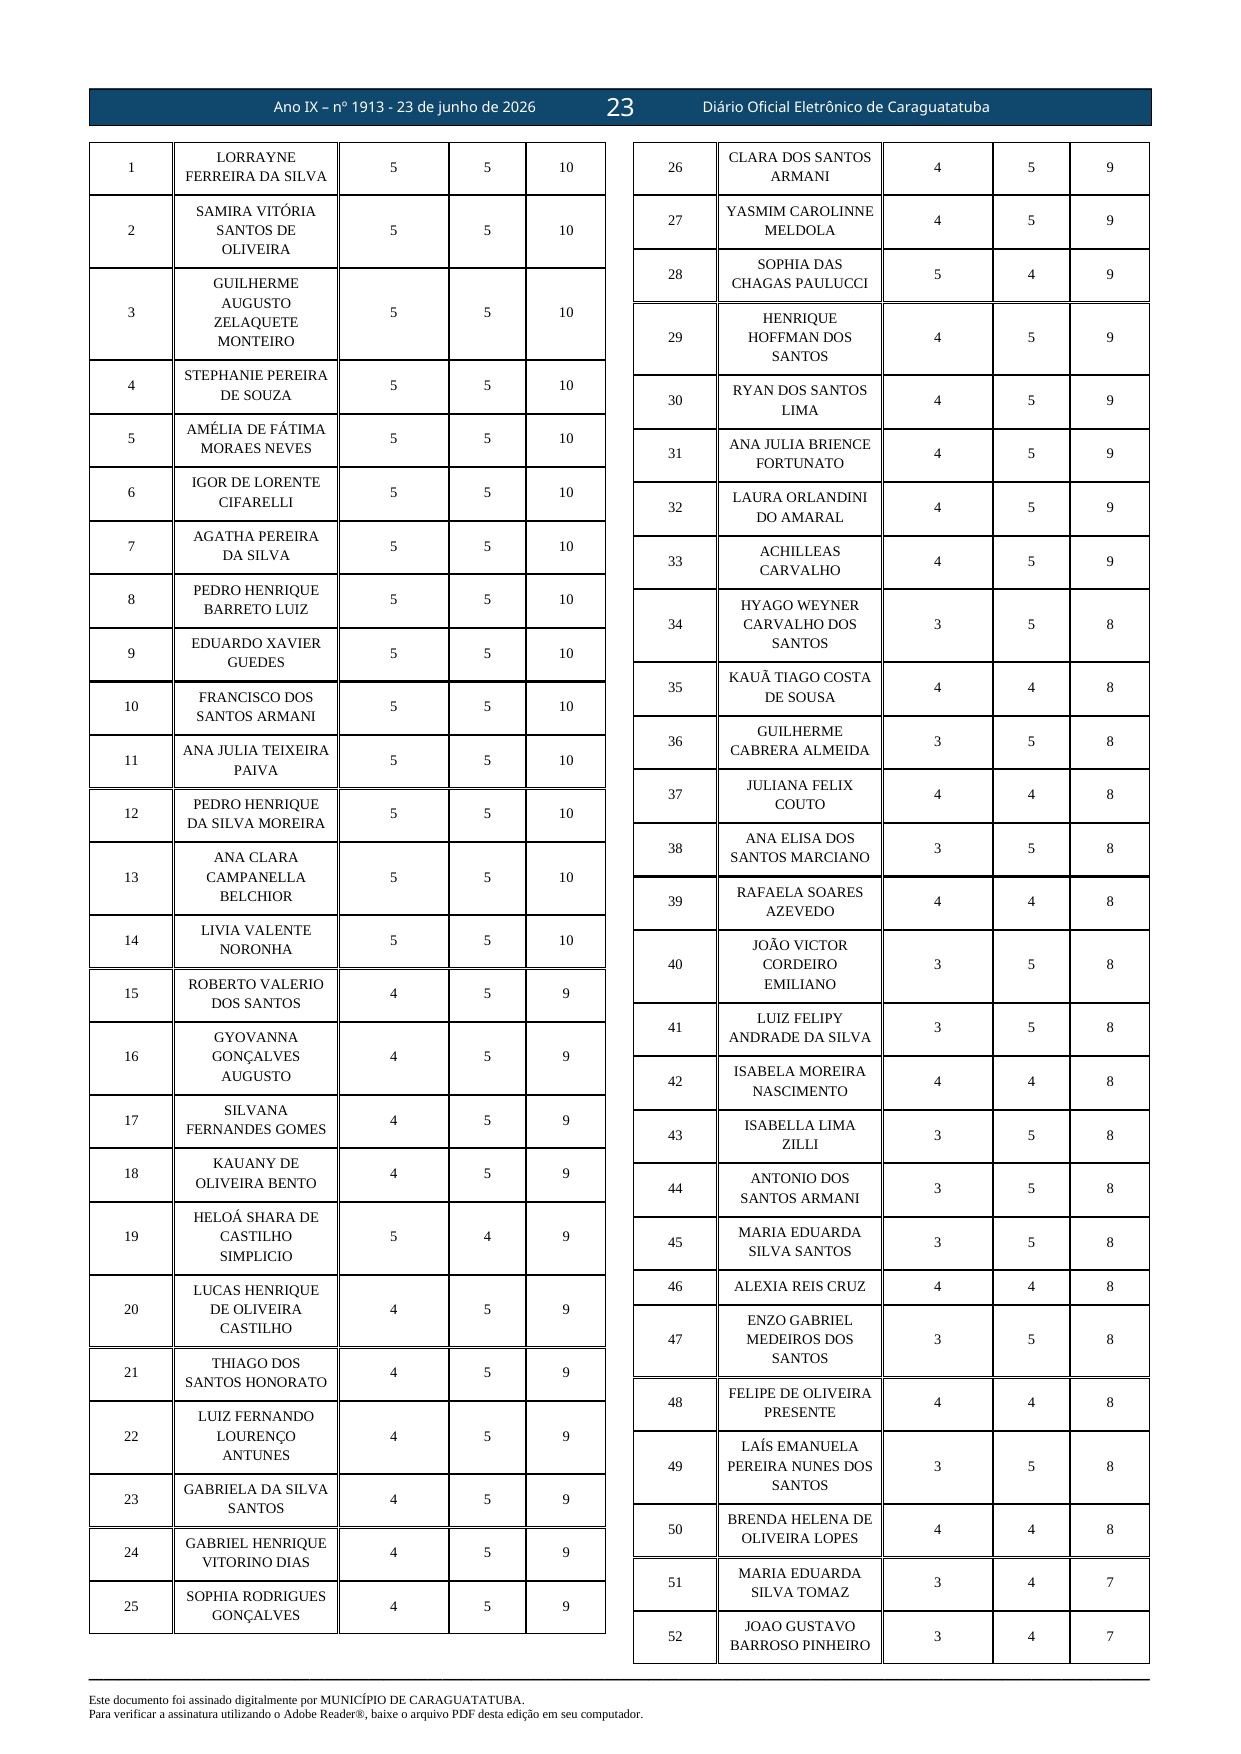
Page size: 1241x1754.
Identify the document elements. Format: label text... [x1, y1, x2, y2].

table_cell 3 [884, 1111, 992, 1162]
table_cell 4 [340, 970, 448, 1021]
table_cell 11 [90, 736, 172, 787]
table_cell 26 [634, 143, 716, 194]
table_cell 5 [994, 590, 1069, 661]
table_cell 4 [994, 1057, 1069, 1109]
table_cell BRENDA HELENA DE OLIVEIRA LOPES [719, 1505, 881, 1556]
table_cell 8 [1071, 931, 1149, 1002]
table_cell 4 [884, 1379, 992, 1430]
table_cell 5 [450, 1149, 525, 1201]
table_cell ANA ELISA DOS SANTOS MARCIANO [719, 824, 881, 875]
table_cell 5 [994, 931, 1069, 1002]
table_cell 5 [450, 361, 525, 413]
table_cell 5 [340, 415, 448, 466]
table_cell 8 [1071, 1379, 1149, 1430]
table_cell 4 [884, 430, 992, 481]
table_cell 3 [884, 1559, 992, 1610]
table_cell SAMIRA VITÓRIA SANTOS DE OLIVEIRA [175, 196, 337, 267]
table_cell 8 [1071, 1505, 1149, 1556]
table_cell 5 [994, 1004, 1069, 1055]
table_cell 50 [634, 1505, 716, 1556]
table_cell 5 [450, 1276, 525, 1346]
table_cell 9 [527, 970, 605, 1021]
table_cell 10 [527, 790, 605, 841]
table_cell 23 [90, 1475, 172, 1526]
table_cell 8 [1071, 1004, 1149, 1055]
table_cell EDUARDO XAVIER GUEDES [175, 629, 337, 680]
table_cell 52 [634, 1612, 716, 1663]
table_cell CLARA DOS SANTOS ARMANI [719, 143, 881, 194]
table_cell LUIZ FERNANDO LOURENÇO ANTUNES [175, 1402, 337, 1473]
table_cell 12 [90, 790, 172, 841]
table_cell 5 [90, 415, 172, 466]
table_cell 8 [1071, 1057, 1149, 1109]
table_cell 10 [527, 843, 605, 914]
table_cell 9 [1071, 537, 1149, 588]
table_cell 5 [340, 843, 448, 914]
table_cell 9 [1071, 376, 1149, 428]
table_cell 10 [527, 468, 605, 520]
table_cell 37 [634, 770, 716, 822]
table_cell 5 [994, 1432, 1069, 1503]
table_cell 46 [634, 1271, 716, 1304]
table_cell 5 [450, 1529, 525, 1580]
table_cell 9 [1071, 430, 1149, 481]
table_cell 5 [994, 824, 1069, 875]
table_cell 9 [527, 1203, 605, 1274]
table_cell 33 [634, 537, 716, 588]
table_cell 5 [450, 970, 525, 1021]
table_cell 51 [634, 1559, 716, 1610]
table_cell 38 [634, 824, 716, 875]
table_cell 5 [340, 575, 448, 627]
table_cell 5 [994, 430, 1069, 481]
table_cell 4 [994, 1559, 1069, 1610]
table_cell 5 [340, 269, 448, 359]
table_cell 9 [527, 1023, 605, 1094]
table_cell GUILHERME CABRERA ALMEIDA [719, 717, 881, 768]
table_cell LUIZ FELIPY ANDRADE DA SILVA [719, 1004, 881, 1055]
table_cell 8 [1071, 1271, 1149, 1304]
table_cell 4 [340, 1276, 448, 1346]
table_cell ROBERTO VALERIO DOS SANTOS [175, 970, 337, 1021]
table_cell 17 [90, 1096, 172, 1147]
table_cell 5 [450, 468, 525, 520]
table_cell 5 [340, 143, 448, 194]
table_cell LIVIA VALENTE NORONHA [175, 916, 337, 967]
table_cell 4 [884, 1505, 992, 1556]
table_cell 9 [527, 1475, 605, 1526]
table_cell 5 [450, 843, 525, 914]
table_cell 4 [884, 304, 992, 374]
table_cell 10 [527, 629, 605, 680]
table_cell 10 [527, 361, 605, 413]
table_cell 5 [994, 1111, 1069, 1162]
table_cell ALEXIA REIS CRUZ [719, 1271, 881, 1304]
table_cell RYAN DOS SANTOS LIMA [719, 376, 881, 428]
table_cell FELIPE DE OLIVEIRA PRESENTE [719, 1379, 881, 1430]
table_cell STEPHANIE PEREIRA DE SOUZA [175, 361, 337, 413]
table_cell 5 [994, 304, 1069, 374]
table_cell 4 [994, 878, 1069, 929]
table_cell PEDRO HENRIQUE DA SILVA MOREIRA [175, 790, 337, 841]
table_cell 5 [994, 143, 1069, 194]
table_cell 3 [884, 824, 992, 875]
table_cell 4 [884, 196, 992, 248]
table_cell 3 [90, 269, 172, 359]
table_cell JOAO GUSTAVO BARROSO PINHEIRO [719, 1612, 881, 1663]
table_cell 34 [634, 590, 716, 661]
table_cell 5 [450, 415, 525, 466]
table_cell 10 [527, 143, 605, 194]
table_cell 28 [634, 250, 716, 301]
table_cell KAUÃ TIAGO COSTA DE SOUSA [719, 663, 881, 715]
table_cell 3 [884, 931, 992, 1002]
table_cell 9 [1071, 250, 1149, 301]
table_cell 9 [1071, 304, 1149, 374]
table_cell IGOR DE LORENTE CIFARELLI [175, 468, 337, 520]
table_cell 8 [1071, 717, 1149, 768]
table_cell 49 [634, 1432, 716, 1503]
table_cell 9 [1071, 483, 1149, 535]
table_cell 8 [1071, 878, 1149, 929]
table_cell 5 [340, 916, 448, 967]
table_cell 43 [634, 1111, 716, 1162]
table_cell 45 [634, 1218, 716, 1269]
table_cell 21 [90, 1349, 172, 1400]
table_cell 5 [450, 1096, 525, 1147]
table_cell ANA CLARA CAMPANELLA BELCHIOR [175, 843, 337, 914]
table_cell 5 [994, 1306, 1069, 1376]
table_cell 48 [634, 1379, 716, 1430]
table_cell 8 [1071, 1306, 1149, 1376]
table_cell HELOÁ SHARA DE CASTILHO SIMPLICIO [175, 1203, 337, 1274]
table_cell 4 [994, 250, 1069, 301]
table_cell 13 [90, 843, 172, 914]
table_cell 41 [634, 1004, 716, 1055]
table_cell 5 [340, 790, 448, 841]
table_cell 3 [884, 1612, 992, 1663]
table_cell GUILHERME AUGUSTO ZELAQUETE MONTEIRO [175, 269, 337, 359]
table_cell JULIANA FELIX COUTO [719, 770, 881, 822]
table_cell SOPHIA RODRIGUES GONÇALVES [175, 1582, 337, 1633]
table_cell 8 [1071, 1432, 1149, 1503]
table_cell 10 [527, 269, 605, 359]
table_cell 5 [450, 683, 525, 734]
table_cell GABRIEL HENRIQUE VITORINO DIAS [175, 1529, 337, 1580]
table_cell LAÍS EMANUELA PEREIRA NUNES DOS SANTOS [719, 1432, 881, 1503]
table_cell 4 [884, 483, 992, 535]
table_cell 5 [450, 269, 525, 359]
table_cell 5 [450, 1475, 525, 1526]
table_cell 5 [340, 736, 448, 787]
table_cell 8 [90, 575, 172, 627]
table_cell 9 [90, 629, 172, 680]
table_cell 5 [340, 683, 448, 734]
table_cell 16 [90, 1023, 172, 1094]
table_cell ANA JULIA TEIXEIRA PAIVA [175, 736, 337, 787]
table_cell 24 [90, 1529, 172, 1580]
table_cell 32 [634, 483, 716, 535]
table_cell AGATHA PEREIRA DA SILVA [175, 522, 337, 573]
table_cell 8 [1071, 1164, 1149, 1216]
table_cell AMÉLIA DE FÁTIMA MORAES NEVES [175, 415, 337, 466]
table_cell 3 [884, 590, 992, 661]
table_cell 5 [340, 361, 448, 413]
table_cell 7 [1071, 1612, 1149, 1663]
table_cell 22 [90, 1402, 172, 1473]
table_cell 39 [634, 878, 716, 929]
table_cell 9 [527, 1402, 605, 1473]
table_cell 3 [884, 1218, 992, 1269]
table_cell 5 [450, 1349, 525, 1400]
table_cell SOPHIA DAS CHAGAS PAULUCCI [719, 250, 881, 301]
table_cell 5 [340, 629, 448, 680]
table_cell 10 [527, 575, 605, 627]
table_cell 6 [90, 468, 172, 520]
table_cell 4 [884, 770, 992, 822]
table_cell ISABELA MOREIRA NASCIMENTO [719, 1057, 881, 1109]
table_cell THIAGO DOS SANTOS HONORATO [175, 1349, 337, 1400]
table_cell 4 [884, 1057, 992, 1109]
table_cell 30 [634, 376, 716, 428]
table_cell 5 [994, 376, 1069, 428]
table_cell 10 [527, 736, 605, 787]
table_cell 4 [994, 1612, 1069, 1663]
table_cell 9 [1071, 143, 1149, 194]
table_cell 20 [90, 1276, 172, 1346]
table_cell YASMIM CAROLINNE MELDOLA [719, 196, 881, 248]
table_cell 9 [527, 1096, 605, 1147]
table_cell 42 [634, 1057, 716, 1109]
table_cell 2 [90, 196, 172, 267]
table_cell 5 [994, 483, 1069, 535]
table_cell 4 [340, 1582, 448, 1633]
table_cell 3 [884, 717, 992, 768]
table_cell 5 [450, 790, 525, 841]
table_cell KAUANY DE OLIVEIRA BENTO [175, 1149, 337, 1201]
table_cell 8 [1071, 824, 1149, 875]
table_cell ANTONIO DOS SANTOS ARMANI [719, 1164, 881, 1216]
table_cell 5 [450, 143, 525, 194]
table_cell 4 [994, 1271, 1069, 1304]
table_cell 5 [994, 537, 1069, 588]
table_cell 9 [527, 1276, 605, 1346]
table_cell 5 [994, 717, 1069, 768]
table_cell 5 [994, 1164, 1069, 1216]
table_cell 4 [340, 1096, 448, 1147]
table_cell 4 [884, 143, 992, 194]
table_cell 9 [1071, 196, 1149, 248]
table_cell 27 [634, 196, 716, 248]
table_cell 9 [527, 1349, 605, 1400]
table_cell 5 [450, 196, 525, 267]
table_cell 5 [450, 575, 525, 627]
table_cell MARIA EDUARDA SILVA TOMAZ [719, 1559, 881, 1610]
table_cell 9 [527, 1149, 605, 1201]
table_cell GYOVANNA GONÇALVES AUGUSTO [175, 1023, 337, 1094]
table_cell 29 [634, 304, 716, 374]
table_cell 19 [90, 1203, 172, 1274]
table_cell 47 [634, 1306, 716, 1376]
table_cell 4 [994, 770, 1069, 822]
table_cell 10 [527, 196, 605, 267]
table_cell 4 [994, 663, 1069, 715]
table_cell 4 [884, 376, 992, 428]
table_cell 5 [340, 468, 448, 520]
table_cell MARIA EDUARDA SILVA SANTOS [719, 1218, 881, 1269]
table_cell 4 [340, 1475, 448, 1526]
table_cell 14 [90, 916, 172, 967]
table_cell 5 [340, 1203, 448, 1274]
table_cell 15 [90, 970, 172, 1021]
table_cell 5 [450, 522, 525, 573]
table_cell 7 [90, 522, 172, 573]
table_cell 36 [634, 717, 716, 768]
table_cell LORRAYNE FERREIRA DA SILVA [175, 143, 337, 194]
table_cell 10 [527, 415, 605, 466]
table_cell 4 [340, 1149, 448, 1201]
table_cell 4 [90, 361, 172, 413]
table_cell FRANCISCO DOS SANTOS ARMANI [175, 683, 337, 734]
table_cell 1 [90, 143, 172, 194]
table_cell ACHILLEAS CARVALHO [719, 537, 881, 588]
table_cell 5 [450, 1023, 525, 1094]
table_cell 10 [527, 683, 605, 734]
table_cell 3 [884, 1004, 992, 1055]
table_cell 9 [527, 1529, 605, 1580]
table_cell 35 [634, 663, 716, 715]
table_cell 10 [527, 916, 605, 967]
table_cell 4 [340, 1349, 448, 1400]
table_cell ENZO GABRIEL MEDEIROS DOS SANTOS [719, 1306, 881, 1376]
table_cell ISABELLA LIMA ZILLI [719, 1111, 881, 1162]
table_cell 8 [1071, 1218, 1149, 1269]
table_cell SILVANA FERNANDES GOMES [175, 1096, 337, 1147]
table_cell 4 [884, 537, 992, 588]
table_cell 7 [1071, 1559, 1149, 1610]
table_cell RAFAELA SOARES AZEVEDO [719, 878, 881, 929]
table_cell 44 [634, 1164, 716, 1216]
table_cell HYAGO WEYNER CARVALHO DOS SANTOS [719, 590, 881, 661]
table_cell 5 [450, 1402, 525, 1473]
table_cell 18 [90, 1149, 172, 1201]
table_cell 5 [450, 629, 525, 680]
table_cell LUCAS HENRIQUE DE OLIVEIRA CASTILHO [175, 1276, 337, 1346]
table_cell PEDRO HENRIQUE BARRETO LUIZ [175, 575, 337, 627]
table_cell 4 [884, 878, 992, 929]
table_cell HENRIQUE HOFFMAN DOS SANTOS [719, 304, 881, 374]
table_cell GABRIELA DA SILVA SANTOS [175, 1475, 337, 1526]
table_cell 5 [340, 196, 448, 267]
table_cell 10 [527, 522, 605, 573]
table_cell 3 [884, 1164, 992, 1216]
table_cell 4 [340, 1529, 448, 1580]
table_cell 4 [450, 1203, 525, 1274]
table_cell 40 [634, 931, 716, 1002]
table_cell 4 [994, 1379, 1069, 1430]
table_cell 8 [1071, 1111, 1149, 1162]
table_cell 31 [634, 430, 716, 481]
table_cell 4 [884, 663, 992, 715]
table_cell 4 [994, 1505, 1069, 1556]
table_cell 3 [884, 1306, 992, 1376]
table_cell LAURA ORLANDINI DO AMARAL [719, 483, 881, 535]
table_cell 5 [340, 522, 448, 573]
table_cell 3 [884, 1432, 992, 1503]
table_cell 5 [450, 916, 525, 967]
table_cell 5 [884, 250, 992, 301]
table_cell 10 [90, 683, 172, 734]
table_cell 8 [1071, 590, 1149, 661]
table_cell 8 [1071, 663, 1149, 715]
table_cell 4 [340, 1023, 448, 1094]
table_cell 5 [994, 196, 1069, 248]
table_cell 5 [450, 736, 525, 787]
table_cell 4 [340, 1402, 448, 1473]
table_cell JOÃO VICTOR CORDEIRO EMILIANO [719, 931, 881, 1002]
table_cell 9 [527, 1582, 605, 1633]
table_cell ANA JULIA BRIENCE FORTUNATO [719, 430, 881, 481]
table_cell 5 [450, 1582, 525, 1633]
table_cell 4 [884, 1271, 992, 1304]
table_cell 8 [1071, 770, 1149, 822]
table_cell 5 [994, 1218, 1069, 1269]
table_cell 25 [90, 1582, 172, 1633]
